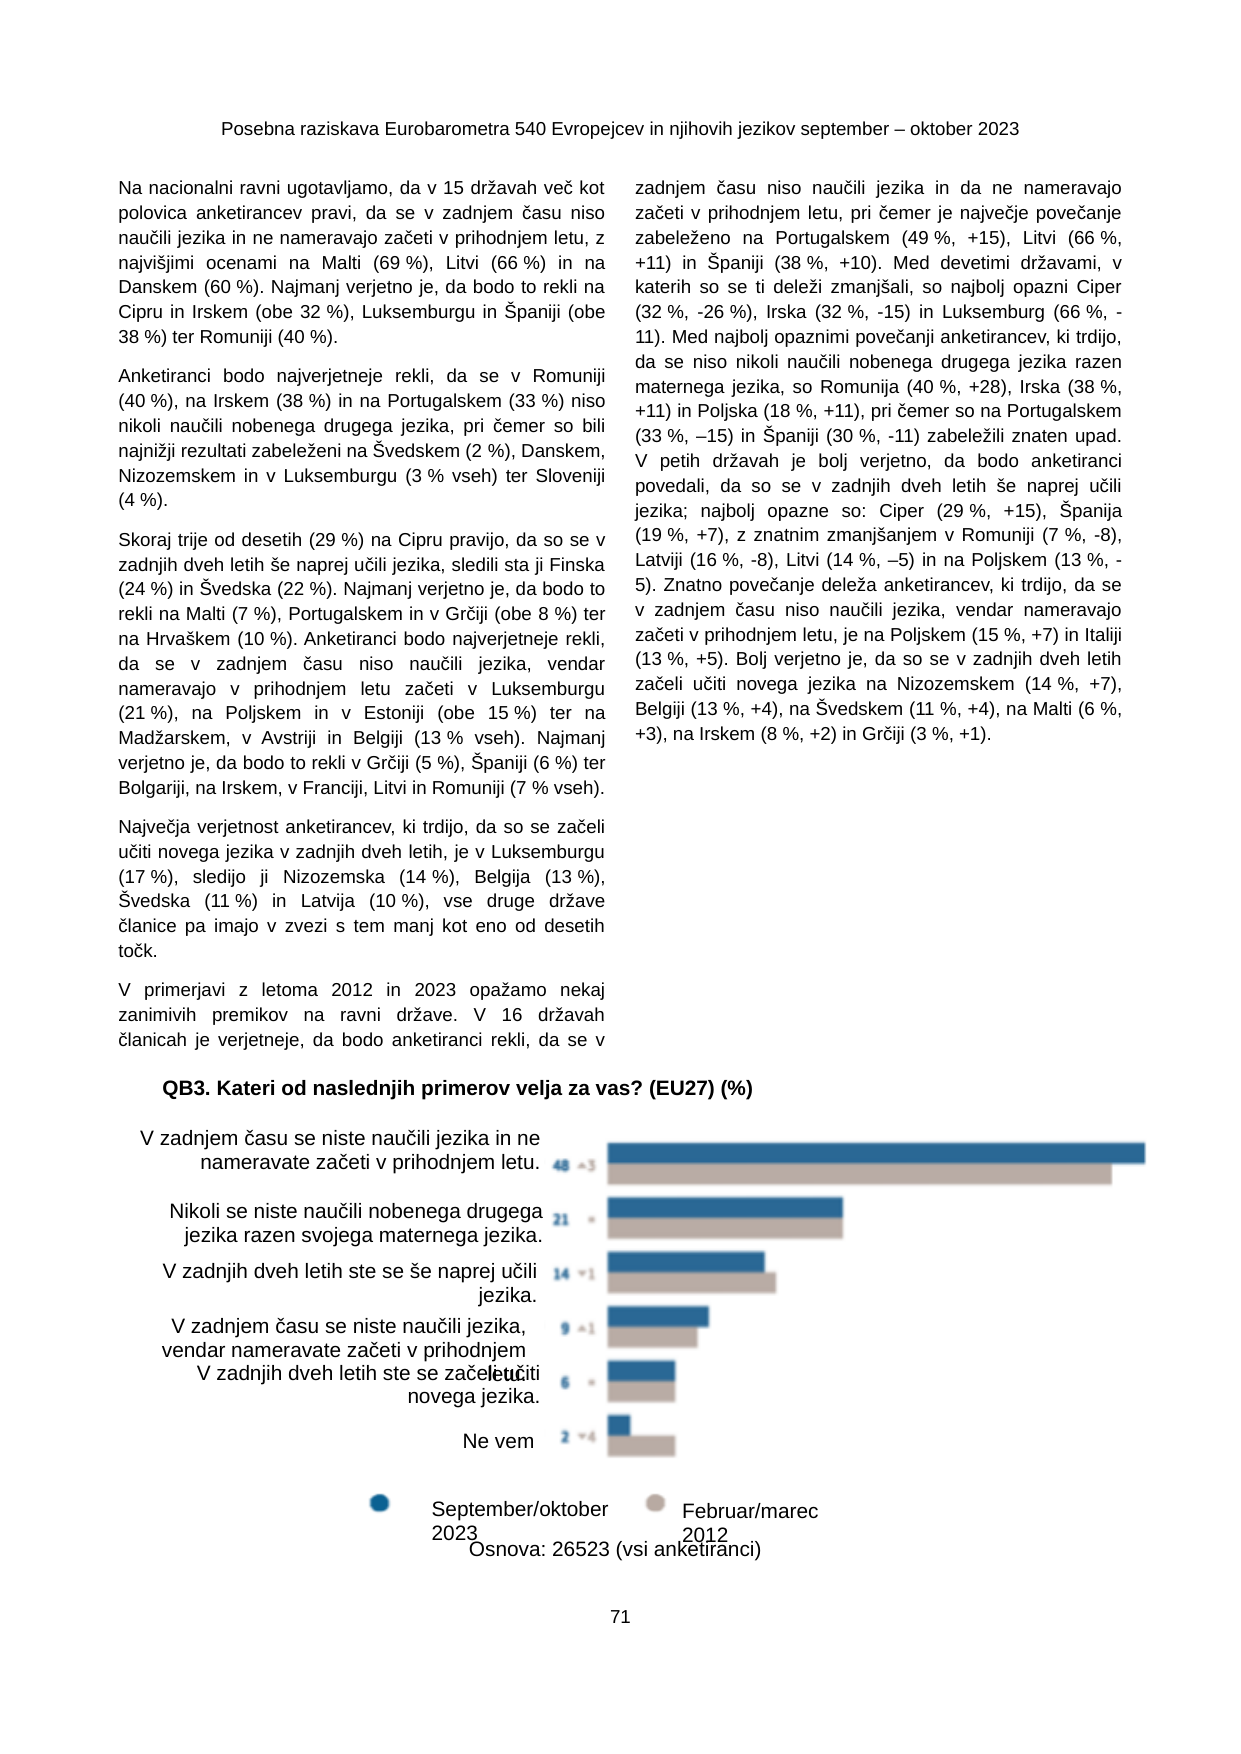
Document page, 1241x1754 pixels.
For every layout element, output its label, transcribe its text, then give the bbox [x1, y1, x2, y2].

picture [544, 1120, 1151, 1466]
text Na nacionalni ravni ugotavljamo, da v 15 državah več kot polovica anketirancev pravi, da se v zadnjem času niso naučili jezika in ne nameravajo začeti v prihodnjem letu, z najvišjimi ocenami na Malti (69 %), Litvi (66 %) in na Danskem (60 %). Najmanj verjetno je, da bodo to rekli na Cipru in Irskem (obe 32 %), Luksemburgu in Španiji (obe 38 %) ter Romuniji (40 %). [118, 177, 605, 347]
text Največja verjetnost anketirancev, ki trdijo, da so se začeli učiti novega jezika v zadnjih dveh letih, je v Luksemburgu (17 %), sledijo ji Nizozemska (14 %), Belgija (13 %), Švedska (11 %) in Latvija (10 %), vse druge države članice pa imajo v zvezi s tem manj kot eno od desetih točk. [118, 816, 605, 961]
text zadnjem času niso naučili jezika in da ne nameravajo začeti v prihodnjem letu, pri čemer je največje povečanje zabeleženo na Portugalskem (49 %, +15), Litvi (66 %, +11) in Španiji (38 %, +10). Med devetimi državami, v katerih so se ti deleži zmanjšali, so najbolj opazni Ciper (32 %, -26 %), Irska (32 %, -15) in Luksemburg (66 %, -11). Med najbolj opaznimi povečanji anketirancev, ki trdijo, da se niso nikoli naučili nobenega drugega jezika razen maternega jezika, so Romunija (40 %, +28), Irska (38 %, +11) in Poljska (18 %, +11), pri čemer so na Portugalskem (33 %, –15) in Španiji (30 %, -11) zabeležili znaten upad. V petih državah je bolj verjetno, da bodo anketiranci povedali, da so se v zadnjih dveh letih še naprej učili jezika; najbolj opazne so: Ciper (29 %, +15), Španija (19 %, +7), z znatnim zmanjšanjem v Romuniji (7 %, -8), Latviji (16 %, -8), Litvi (14 %, –5) in na Poljskem (13 %, -5). Znatno povečanje deleža anketirancev, ki trdijo, da se v zadnjem času niso naučili jezika, vendar nameravajo začeti v prihodnjem letu, je na Poljskem (15 %, +7) in Italiji (13 %, +5). Bolj verjetno je, da so se v zadnjih dveh letih začeli učiti novega jezika na Nizozemskem (14 %, +7), Belgiji (13 %, +4), na Švedskem (11 %, +4), na Malti (6 %, +3), na Irskem (8 %, +2) in Grčiji (3 %, +1). [635, 177, 1122, 744]
text V primerjavi z letoma 2012 in 2023 opažamo nekaj zanimivih premikov na ravni države. V 16 državah članicah je verjetneje, da bodo anketiranci rekli, da se v [118, 979, 605, 1050]
text Skoraj trije od desetih (29 %) na Cipru pravijo, da so se v zadnjih dveh letih še naprej učili jezika, sledili sta ji Finska (24 %) in Švedska (22 %). Najmanj verjetno je, da bodo to rekli na Malti (7 %), Portugalskem in v Grčiji (obe 8 %) ter na Hrvaškem (10 %). Anketiranci bodo najverjetneje rekli, da se v zadnjem času niso naučili jezika, vendar nameravajo v prihodnjem letu začeti v Luksemburgu (21 %), na Poljskem in v Estoniji (obe 15 %) ter na Madžarskem, v Avstriji in Belgiji (13 % vseh). Najmanj verjetno je, da bodo to rekli v Grčiji (5 %), Španiji (6 %) ter Bolgariji, na Irskem, v Franciji, Litvi in Romuniji (7 % vseh). [118, 528, 605, 798]
text Anketiranci bodo najverjetneje rekli, da se v Romuniji (40 %), na Irskem (38 %) in na Portugalskem (33 %) niso nikoli naučili nobenega drugega jezika, pri čemer so bili najnižji rezultati zabeleženi na Švedskem (2 %), Danskem, Nizozemskem in v Luksemburgu (3 % vseh) ter Sloveniji (4 %). [118, 365, 605, 511]
picture [360, 1476, 671, 1526]
